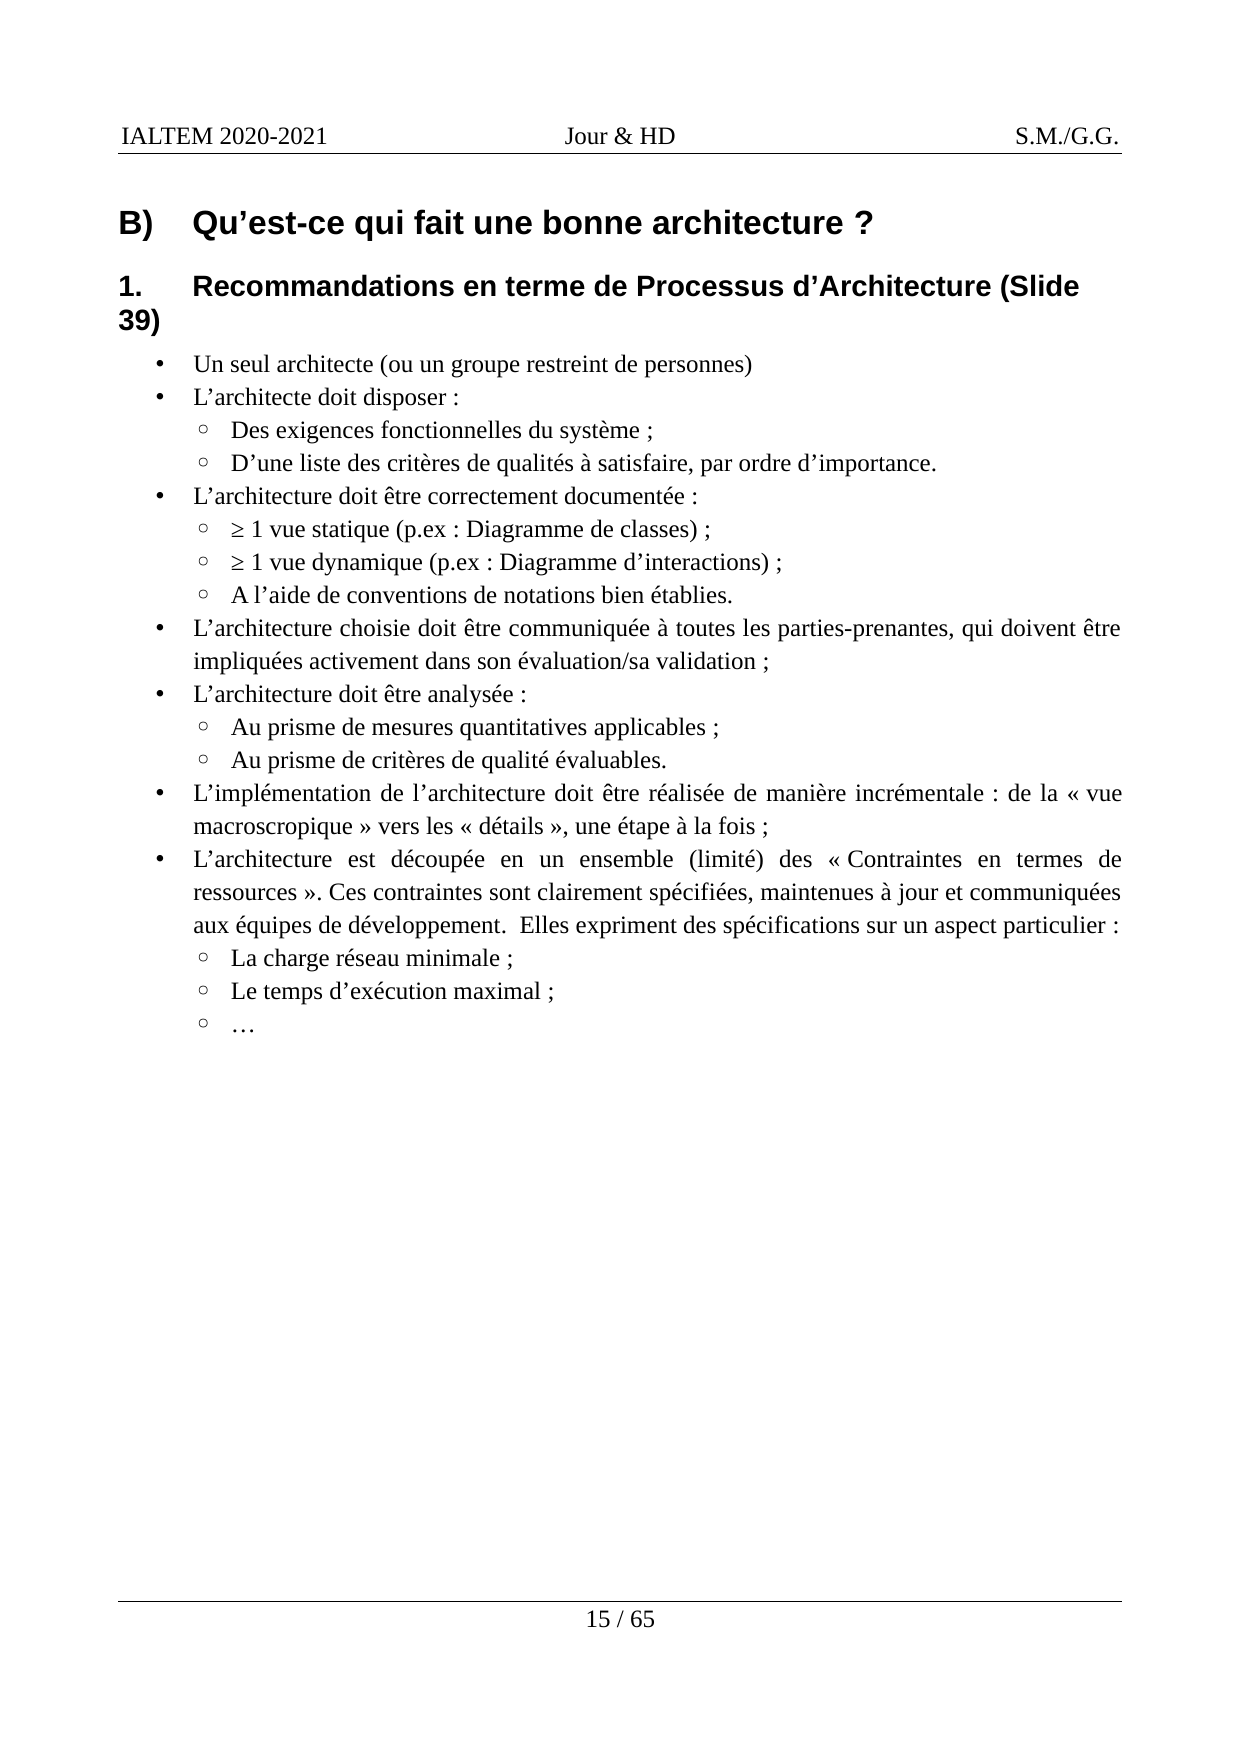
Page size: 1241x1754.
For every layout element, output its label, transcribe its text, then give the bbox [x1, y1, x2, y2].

list ≥ 1 vue statique (p.ex : Diagramme de classes) ; [193, 514, 1122, 543]
list … [193, 1009, 1122, 1038]
list Au prisme de critères de qualité évaluables. [193, 745, 1122, 774]
subtitle Recommandations en terme de Processus d’Architecture (Slide 39) [118, 269, 1122, 336]
list L’architecte doit disposer : [156, 382, 1122, 411]
list L’architecture doit être correctement documentée : [156, 481, 1122, 510]
list A l’aide de conventions de notations bien établies. [193, 580, 1122, 609]
list L’architecture choisie doit être communiquée à toutes les parties-prenantes, qui doivent être impliquées activement dans son évaluation/sa validation ; [156, 613, 1122, 675]
list Des exigences fonctionnelles du système ; [193, 415, 1122, 444]
list L’architecture est découpée en un ensemble (limité) des « Contraintes en termes de ressources ». Ces contraintes sont clairement spécifiées, maintenues à jour et communiquées aux équipes de développement. Elles expriment des spécifications sur un aspect particulier : [156, 844, 1122, 939]
list Le temps d’exécution maximal ; [193, 976, 1122, 1005]
list L’implémentation de l’architecture doit être réalisée de manière incrémentale : de la « vue macroscropique » vers les « détails », une étape à la fois ; [156, 778, 1122, 840]
list D’une liste des critères de qualités à satisfaire, par ordre d’importance. [193, 448, 1122, 477]
list Un seul architecte (ou un groupe restreint de personnes) [156, 349, 1122, 378]
subtitle Qu’est-ce qui fait une bonne architecture ? [118, 203, 1122, 242]
list ≥ 1 vue dynamique (p.ex : Diagramme d’interactions) ; [193, 547, 1122, 576]
list L’architecture doit être analysée : [156, 679, 1122, 708]
list La charge réseau minimale ; [193, 943, 1122, 972]
list Au prisme de mesures quantitatives applicables ; [193, 712, 1122, 741]
